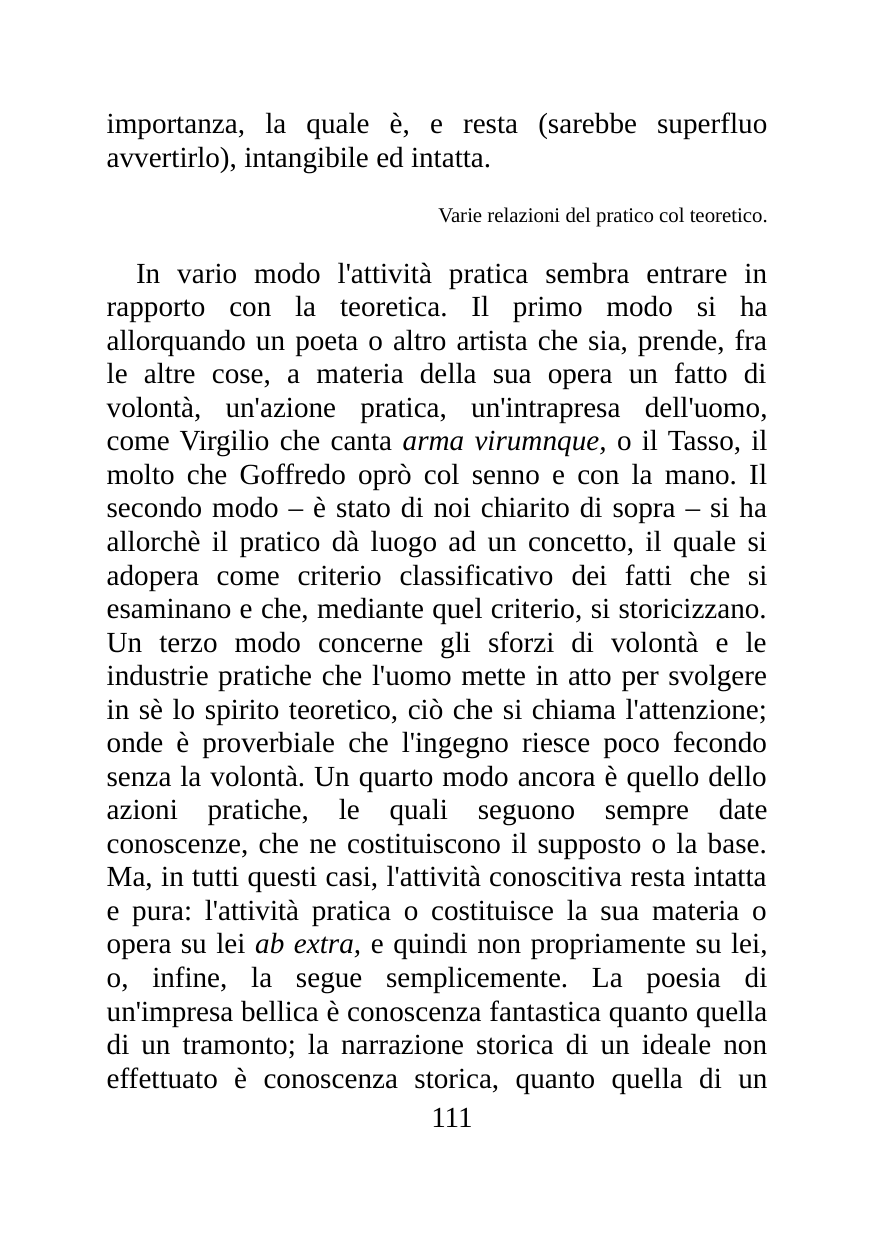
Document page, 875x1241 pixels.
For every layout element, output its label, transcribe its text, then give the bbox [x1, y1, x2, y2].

text Varie relazioni del pratico col teoretico. [106, 203, 768, 227]
text importanza, la quale è, e resta (sarebbe superfluo avvertirlo), intangibile ed intatta. [106, 106, 768, 173]
text In vario modo l'attività pratica sembra entrare in rapporto con la teoretica. Il primo modo si ha allorquando un poeta o altro artista che sia, prende, fra le altre cose, a materia della sua opera un fatto di volontà, un'azione pratica, un'intrapresa dell'uomo, come Virgilio che canta arma virumnque, o il Tasso, il molto che Goffredo oprò col senno e con la mano. Il secondo modo ‒ è stato di noi chiarito di sopra ‒ si ha allorchè il pratico dà luogo ad un concetto, il quale si adopera come criterio classificativo dei fatti che si esaminano e che, mediante quel criterio, si storicizzano. Un terzo modo concerne gli sforzi di volontà e le industrie pratiche che l'uomo mette in atto per svolgere in sè lo spirito teoretico, ciò che si chiama l'attenzione; onde è proverbiale che l'ingegno riesce poco fecondo senza la volontà. Un quarto modo ancora è quello dello azioni pratiche, le quali seguono sempre date conoscenze, che ne costituiscono il supposto o la base. Ma, in tutti questi casi, l'attività conoscitiva resta intatta e pura: l'attività pratica o costituisce la sua materia o opera su lei ab extra, e quindi non propriamente su lei, o, infine, la segue semplicemente. La poesia di un'impresa bellica è conoscenza fantastica quanto quella di un tramonto; la narrazione storica di un ideale non effettuato è conoscenza storica, quanto quella di un [106, 256, 768, 1094]
